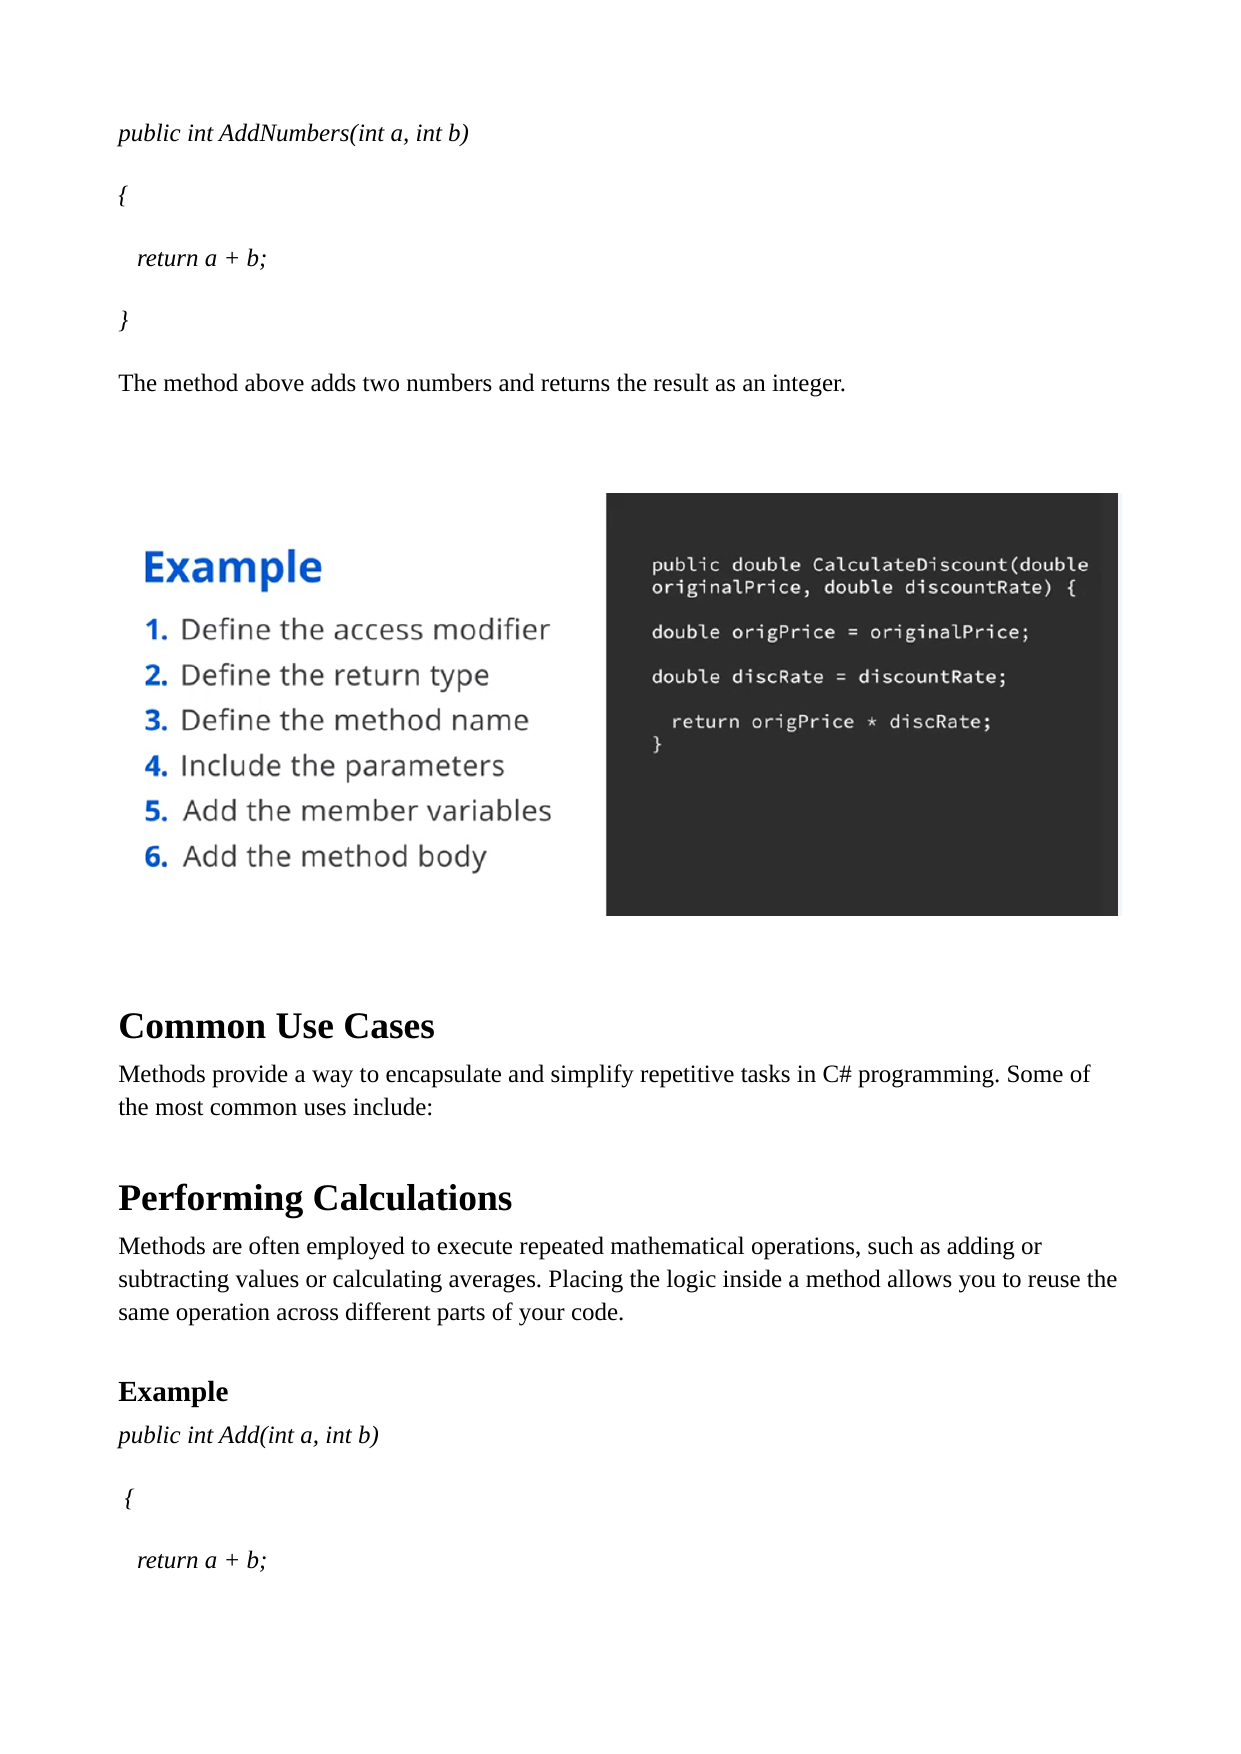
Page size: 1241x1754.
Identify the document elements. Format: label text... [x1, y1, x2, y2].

text public int Add(int a, int b) [118, 1420, 1122, 1449]
subtitle Common Use Cases [118, 1003, 1122, 1047]
text } [118, 306, 1122, 334]
text public int AddNumbers(int a, int b) [118, 118, 1122, 147]
text return a + b; [118, 243, 1122, 272]
text { [118, 181, 1122, 209]
text The method above adds two numbers and returns the result as an integer. [118, 368, 1122, 397]
subtitle Example [118, 1374, 1122, 1408]
text Methods provide a way to encapsulate and simplify repetitive tasks in C# programming. Some of the most common uses include: [118, 1059, 1122, 1121]
text Methods are often employed to execute repeated mathematical operations, such as adding or subtracting values or calculating averages. Placing the logic inside a method allows you to reuse the same operation across different parts of your code. [118, 1231, 1122, 1326]
subtitle Performing Calculations [118, 1176, 1122, 1219]
text return a + b; [118, 1545, 1122, 1574]
text { [118, 1483, 1122, 1512]
